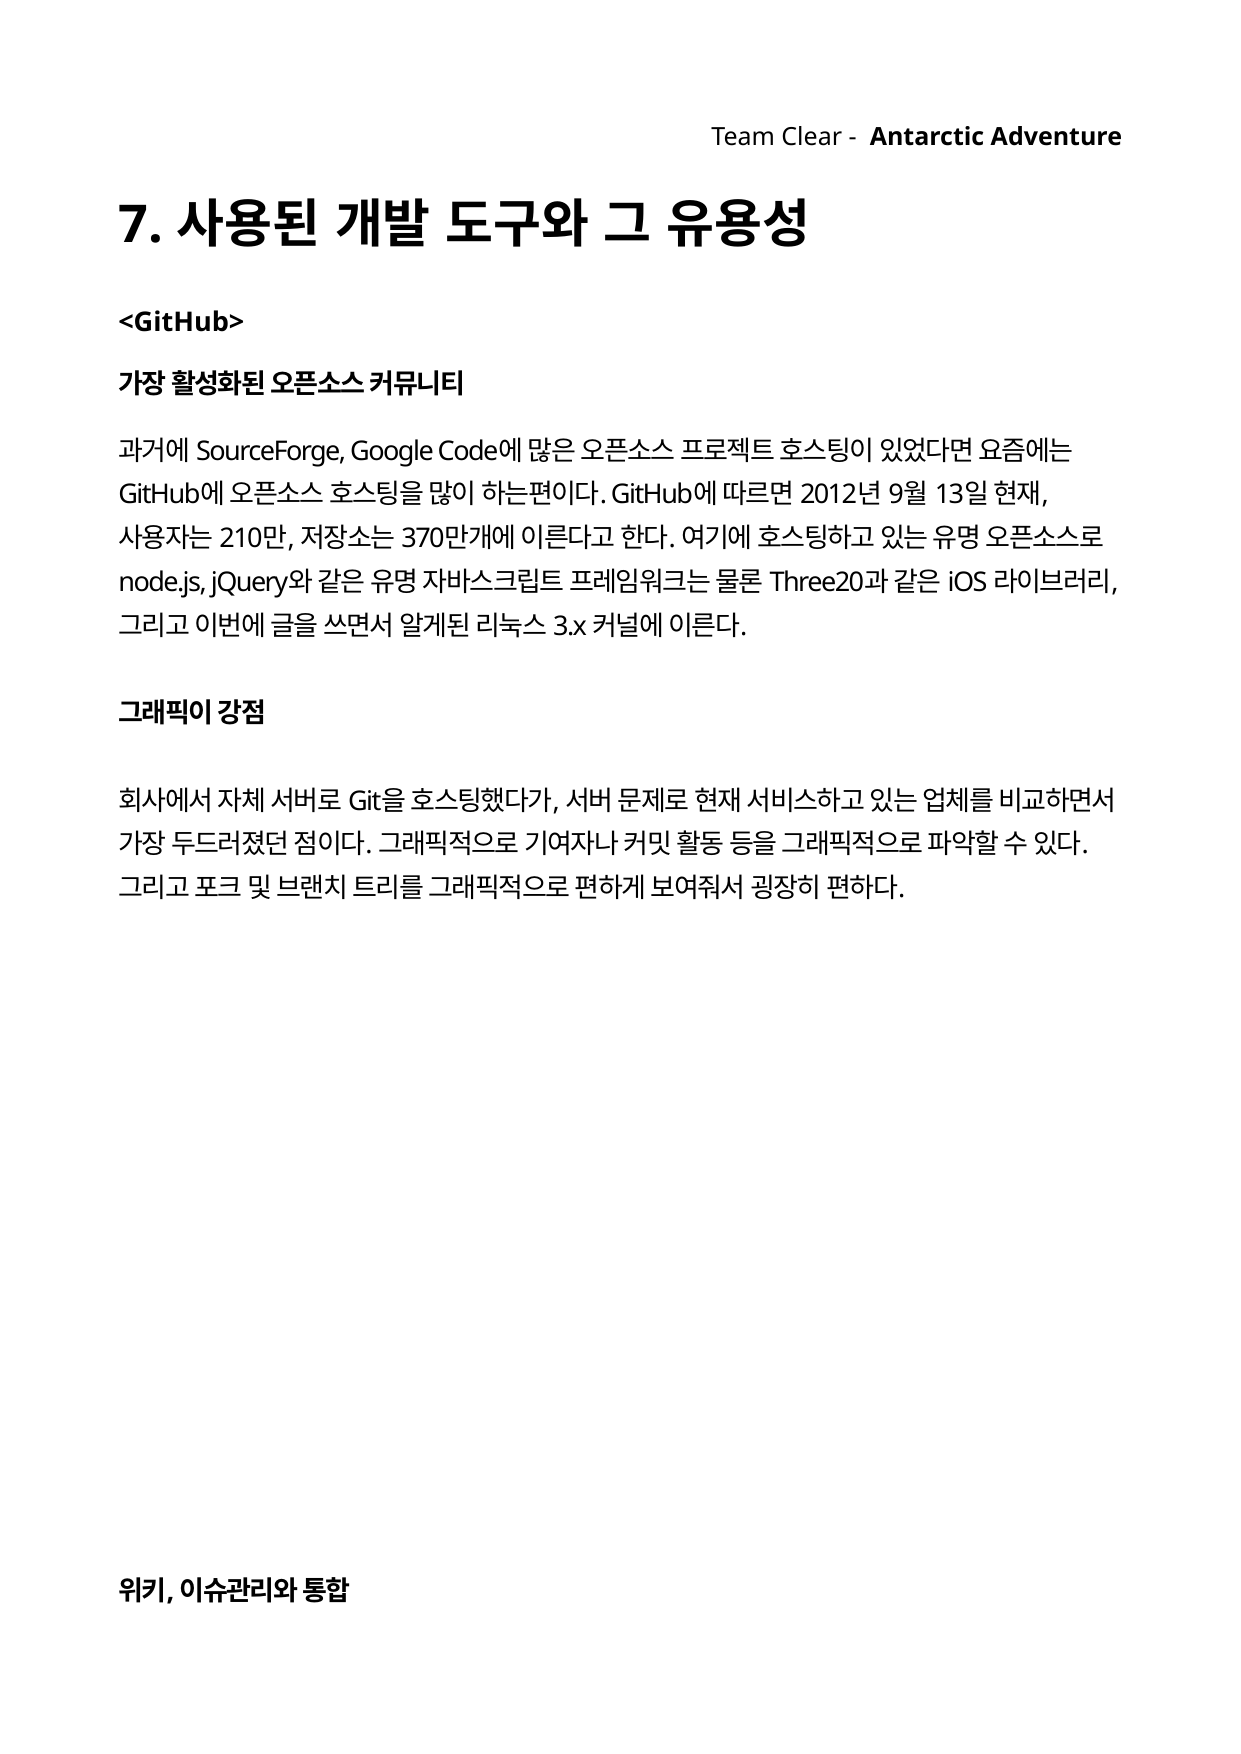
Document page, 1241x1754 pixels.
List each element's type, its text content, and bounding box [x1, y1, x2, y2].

text 가장 활성화된 오픈소스 커뮤니티 [118, 362, 1122, 401]
text 그래픽이 강점 [118, 687, 1122, 731]
text 과거에 SourceForge, Google Code에 많은 오픈소스 프로젝트 호스팅이 있었다면 요즘에는 GitHub에 오픈소스 호스팅을 많이 하는편이다. GitHub에 따르면 2012년 9월 13일 현재,사용자는 210만, 저장소는 370만개에 이른다고 한다. 여기에 호스팅하고 있는 유명 오픈소스로 node.js, jQuery와 같은 유명 자바스크립트 프레임워크는 물론 Three20과 같은 iOS 라이브러리, 그리고 이번에 글을 쓰면서 알게된 리눅스 3.x 커널에 이른다. [118, 424, 1122, 643]
text 7. 사용된 개발 도구와 그 유용성 [118, 182, 1122, 257]
text <GitHub> [118, 303, 1122, 339]
text 위키, 이슈관리와 통합 [118, 1565, 1122, 1609]
text 회사에서 자체 서버로 Git을 호스팅했다가, 서버 문제로 현재 서비스하고 있는 업체를 비교하면서 가장 두드러졌던 점이다. 그래픽적으로 기여자나 커밋 활동 등을 그래픽적으로 파악할 수 있다. 그리고 포크 및 브랜치 트리를 그래픽적으로 편하게 보여줘서 굉장히 편하다. [118, 774, 1122, 906]
